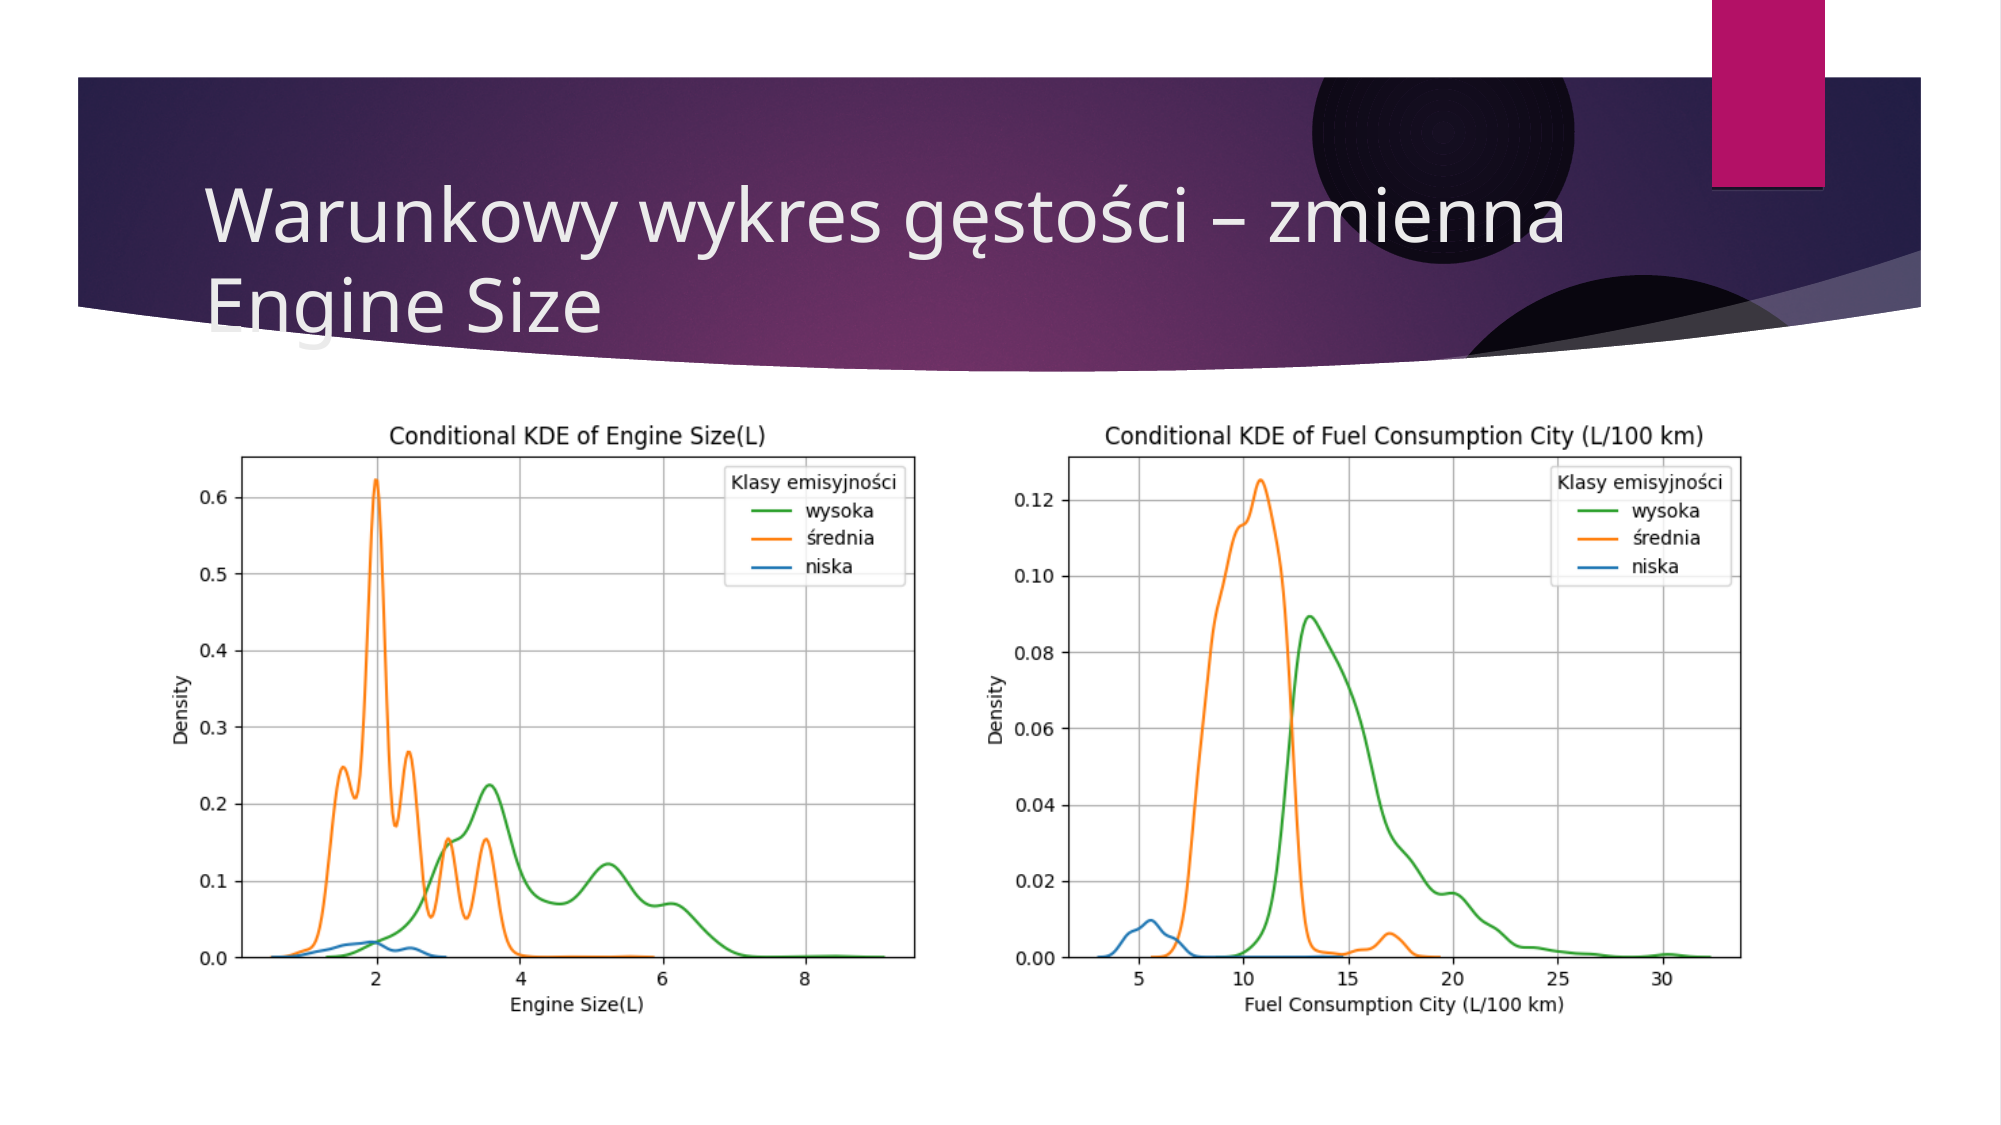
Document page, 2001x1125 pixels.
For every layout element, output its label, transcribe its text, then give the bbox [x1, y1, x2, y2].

picture [133, 378, 1827, 1029]
title Warunkowy wykres gęstości – zmienna Engine Size [189, 159, 1627, 276]
